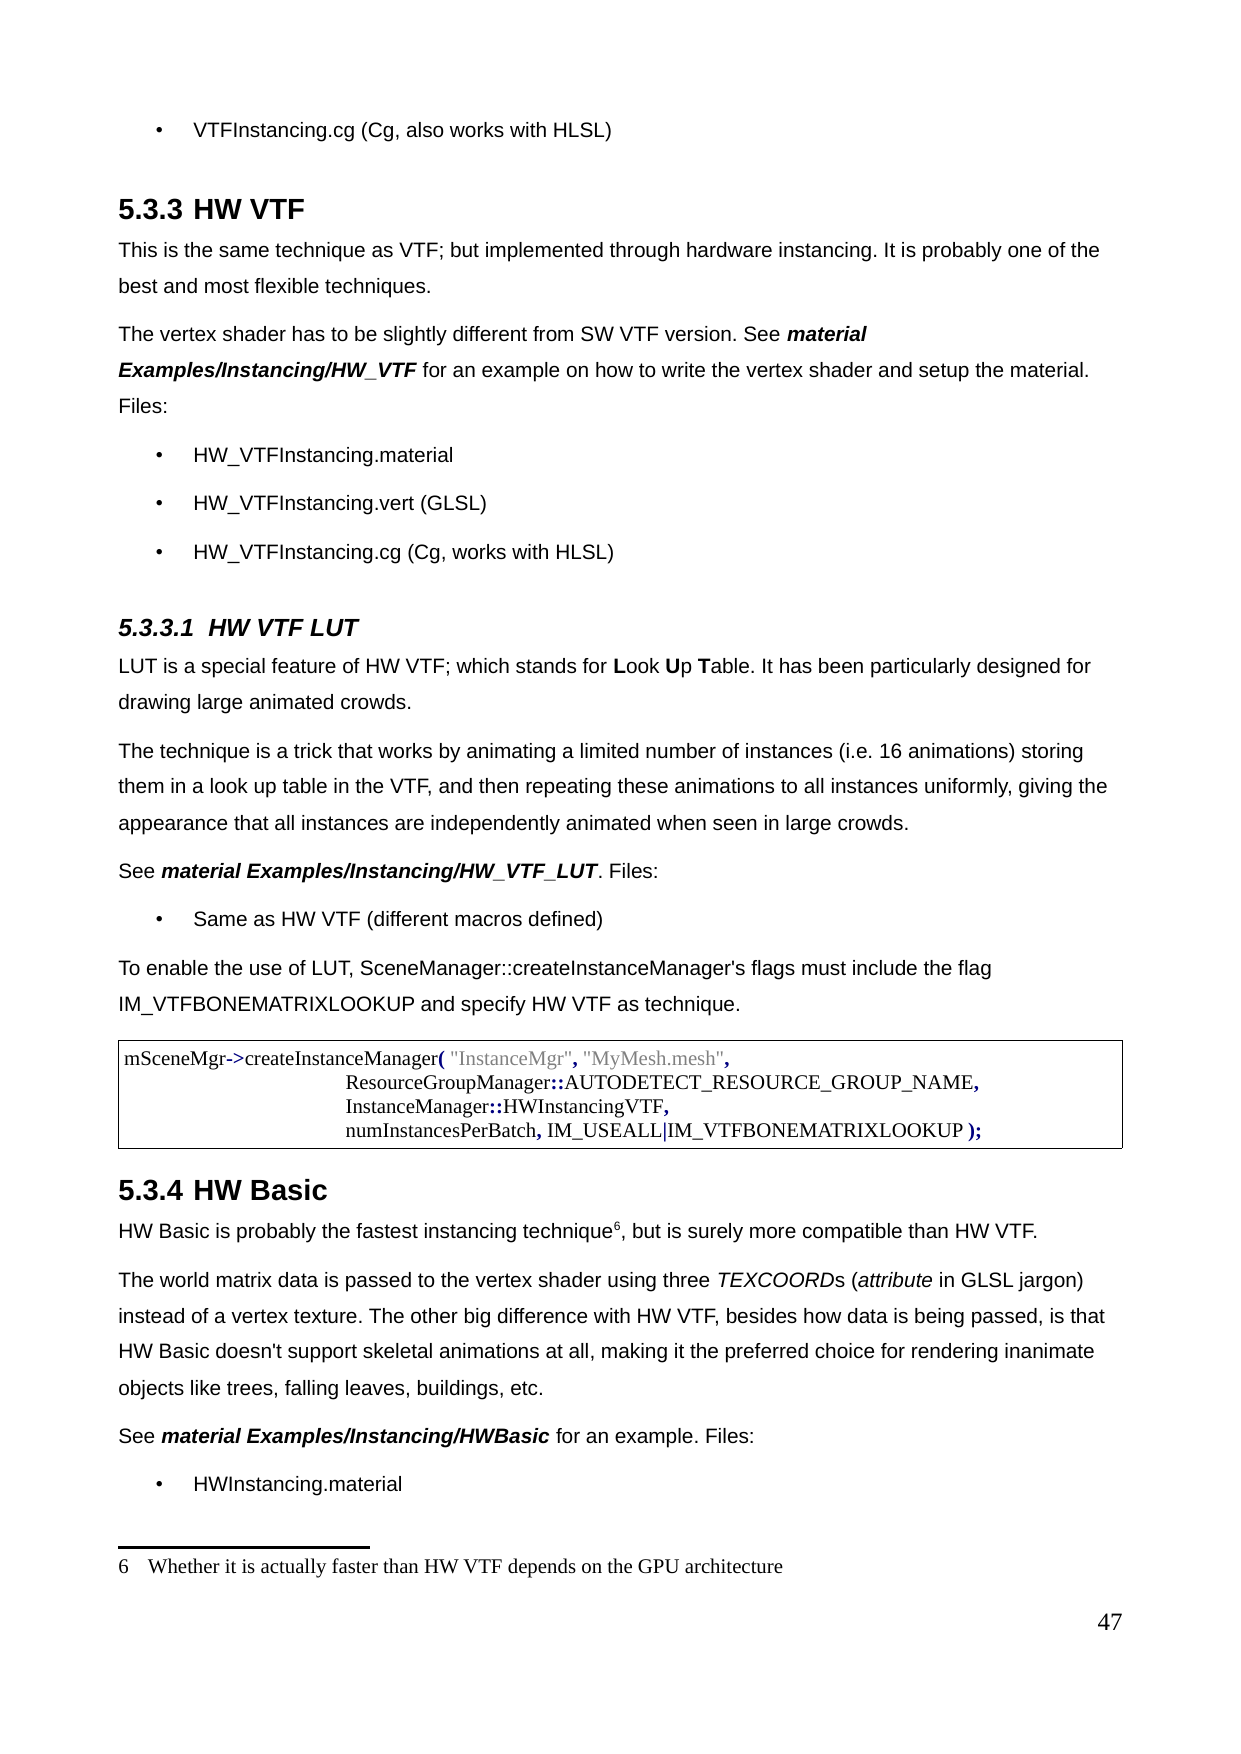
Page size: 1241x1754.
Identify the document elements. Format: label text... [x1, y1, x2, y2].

text The technique is a trick that works by animating a limited number of instances (i.e. 16 animations) storing them in a look up table in the VTF, and then repeating these animations to all instances uniformly, giving the appearance that all instances are independently animated when seen in large crowds. [118, 738, 1122, 834]
list VTFInstancing.cg (Cg, also works with HLSL) [156, 118, 1122, 142]
text HW Basic is probably the fastest instancing technique, but is surely more compatible than HW VTF. [118, 1219, 1122, 1243]
text See material Examples/Instancing/HW_VTF_LUT. Files: [118, 859, 1122, 883]
list HW_VTFInstancing.material [156, 442, 1122, 466]
text Whether it is actually faster than HW VTF depends on the GPU architecture [118, 1553, 1122, 1578]
list HW_VTFInstancing.cg (Cg, works with HLSL) [156, 539, 1122, 563]
text The vertex shader has to be slightly different from SW VTF version. See material Examples/Instancing/HW_VTF for an example on how to write the vertex shader and setup the material. Files: [118, 322, 1122, 418]
subtitle HW VTF [118, 192, 1122, 225]
list HWInstancing.material [156, 1472, 1122, 1496]
subtitle HW VTF LUT [118, 613, 1122, 642]
table_header mSceneMgr->createInstanceManager( "InstanceMgr", "MyMesh.mesh", ResourceGroupManager::AUTODETECT_RESOURCE_GROUP_NAME, InstanceManager::HWInstancingVTF, numInstancesPerBatch, IM_USEALL|IM_VTFBONEMATRIXLOOKUP ); [119, 1041, 1122, 1148]
list Same as HW VTF (different macros defined) [156, 907, 1122, 931]
list HW_VTFInstancing.vert (GLSL) [156, 491, 1122, 515]
subtitle HW Basic [118, 1173, 1122, 1207]
text The world matrix data is passed to the vertex shader using three TEXCOORDs (attribute in GLSL jargon) instead of a vertex texture. The other big difference with HW VTF, besides how data is being passed, is that HW Basic doesn't support skeletal animations at all, making it the preferred choice for rendering inanimate objects like trees, falling leaves, buildings, etc. [118, 1267, 1122, 1399]
text To enable the use of LUT, SceneManager::createInstanceManager's flags must include the flag IM_VTFBONEMATRIXLOOKUP and specify HW VTF as technique. [118, 956, 1122, 1016]
text See material Examples/Instancing/HWBasic for an example. Files: [118, 1424, 1122, 1448]
text LUT is a special feature of HW VTF; which stands for Look Up Table. It has been particularly designed for drawing large animated crowds. [118, 654, 1122, 714]
text This is the same technique as VTF; but implemented through hardware instancing. It is probably one of the best and most flexible techniques. [118, 238, 1122, 298]
